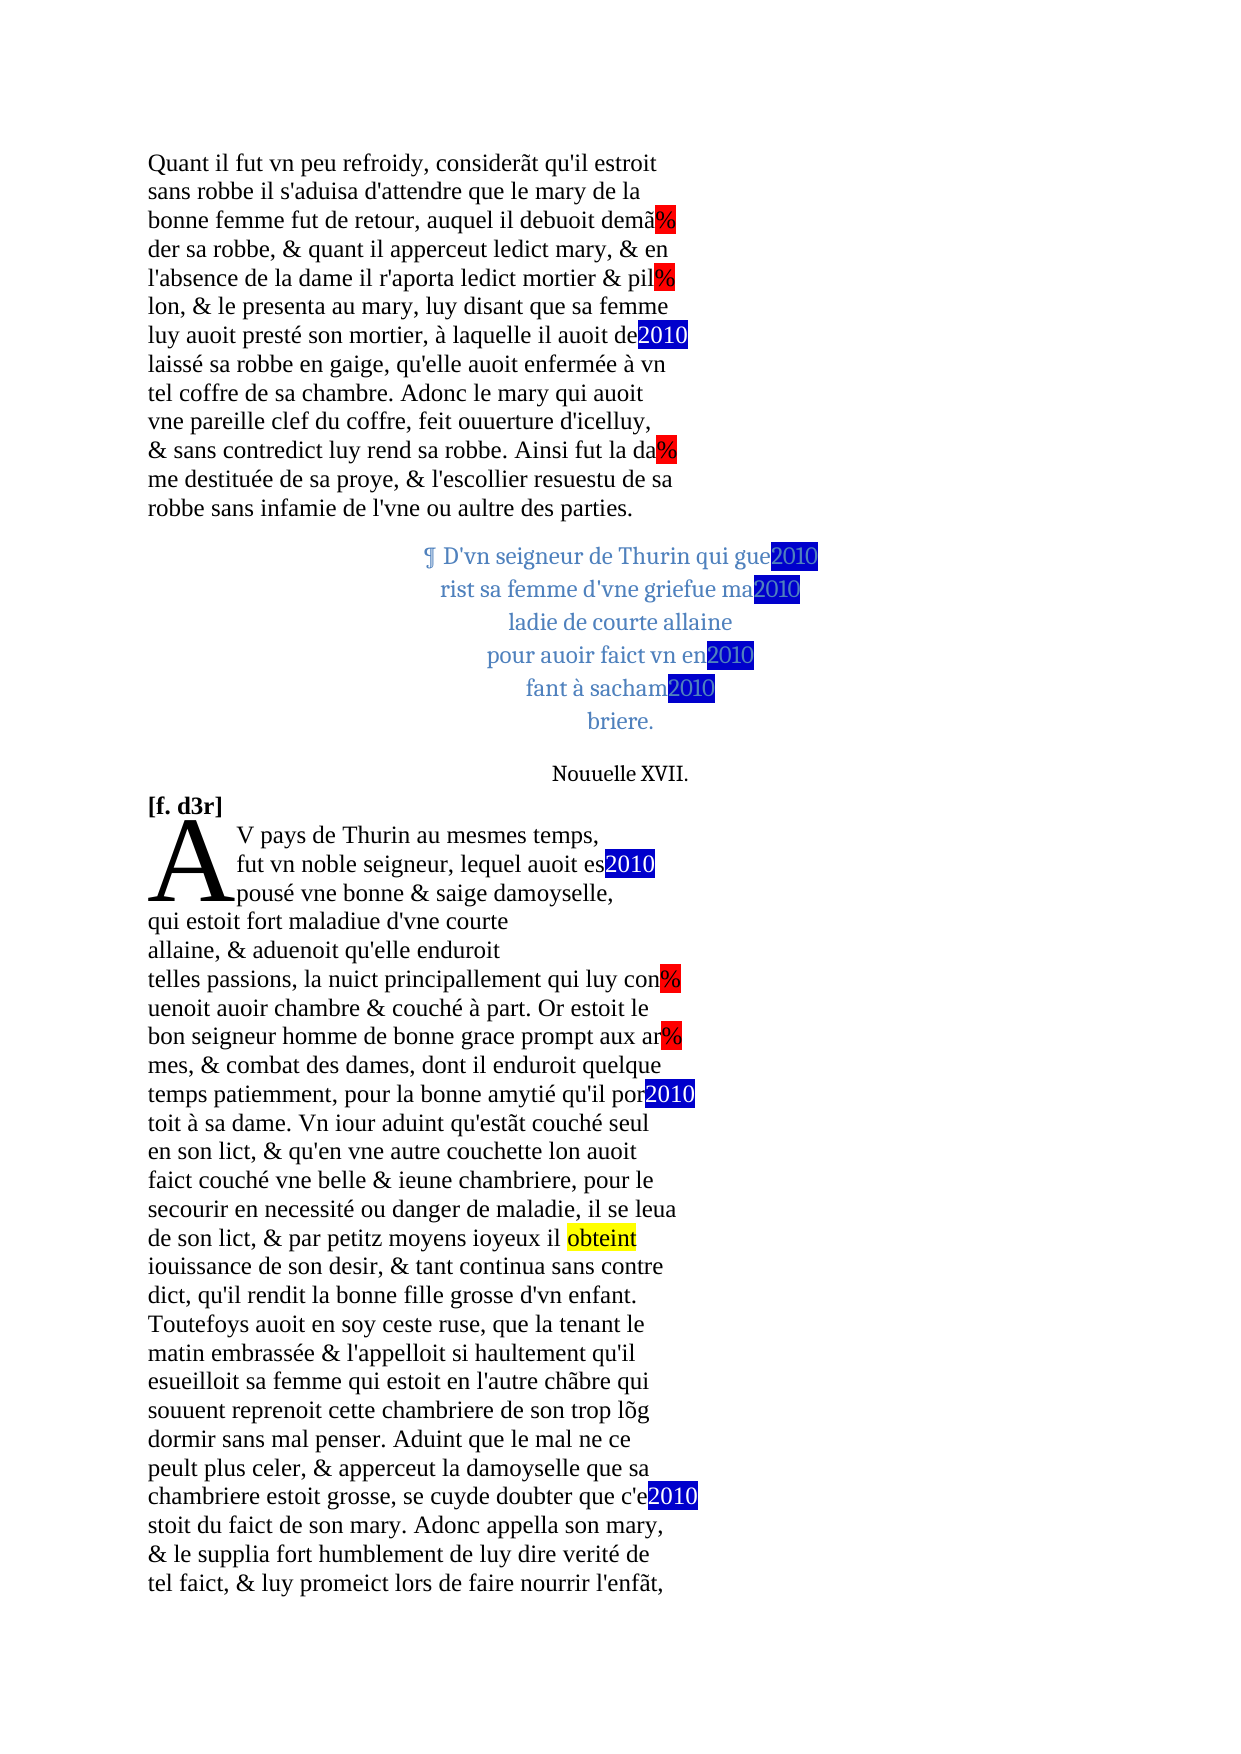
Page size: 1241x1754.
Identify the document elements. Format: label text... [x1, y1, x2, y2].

text AV pays de Thurin au mesmes temps, fut vn noble seigneur, lequel auoit es2010 pousé vne bonne & saige damoyselle, qui estoit fort maladiue d'vne courte allaine, & aduenoit qu'elle enduroit telles passions, la nuict principallement qui luy con% uenoit auoir chambre & couché à part. Or estoit le bon seigneur homme de bonne grace prompt aux ar% mes, & combat des dames, dont il enduroit quelque temps patiemment, pour la bonne amytié qu'il por2010 toit à sa dame. Vn iour aduint qu'estãt couché seul en son lict, & qu'en vne autre couchette lon auoit faict couché vne belle & ieune chambriere, pour le secourir en necessité ou danger de maladie, il se leua de son lict, & par petitz moyens ioyeux il obteint iouissance de son desir, & tant continua sans contre dict, qu'il rendit la bonne fille grosse d'vn enfant. Toutefoys auoit en soy ceste ruse, que la tenant le matin embrassée & l'appelloit si haultement qu'il esueilloit sa femme qui estoit en l'autre chãbre qui souuent reprenoit cette chambriere de son trop lõg dormir sans mal penser. Aduint que le mal ne ce peult plus celer, & apperceut la damoyselle que sa chambriere estoit grosse, se cuyde doubter que c'e2010 stoit du faict de son mary. Adonc appella son mary, & le supplia fort humblement de luy dire verité de tel faict, & luy promeict lors de faire nourrir l'enfãt, [148, 820, 1093, 1596]
subtitle ¶ D'vn seigneur de Thurin qui gue2010 rist sa femme d'vne griefue ma2010 ladie de courte allaine pour auoir faict vn en2010 fant à sacham2010 briere. [148, 542, 1093, 736]
text [f. d3r] [148, 791, 1093, 820]
subtitle Nouuelle XVII. [148, 761, 1093, 787]
text Quant il fut vn peu refroidy, considerãt qu'il estroit sans robbe il s'aduisa d'attendre que le mary de la bonne femme fut de retour, auquel il debuoit demã% der sa robbe, & quant il apperceut ledict mary, & en l'absence de la dame il r'aporta ledict mortier & pil% lon, & le presenta au mary, luy disant que sa femme luy auoit presté son mortier, à laquelle il auoit de2010 laissé sa robbe en gaige, qu'elle auoit enfermée à vn tel coffre de sa chambre. Adonc le mary qui auoit vne pareille clef du coffre, feit ouuerture d'icelluy, & sans contredict luy rend sa robbe. Ainsi fut la da% me destituée de sa proye, & l'escollier resuestu de sa robbe sans infamie de l'vne ou aultre des parties. [148, 148, 1093, 521]
